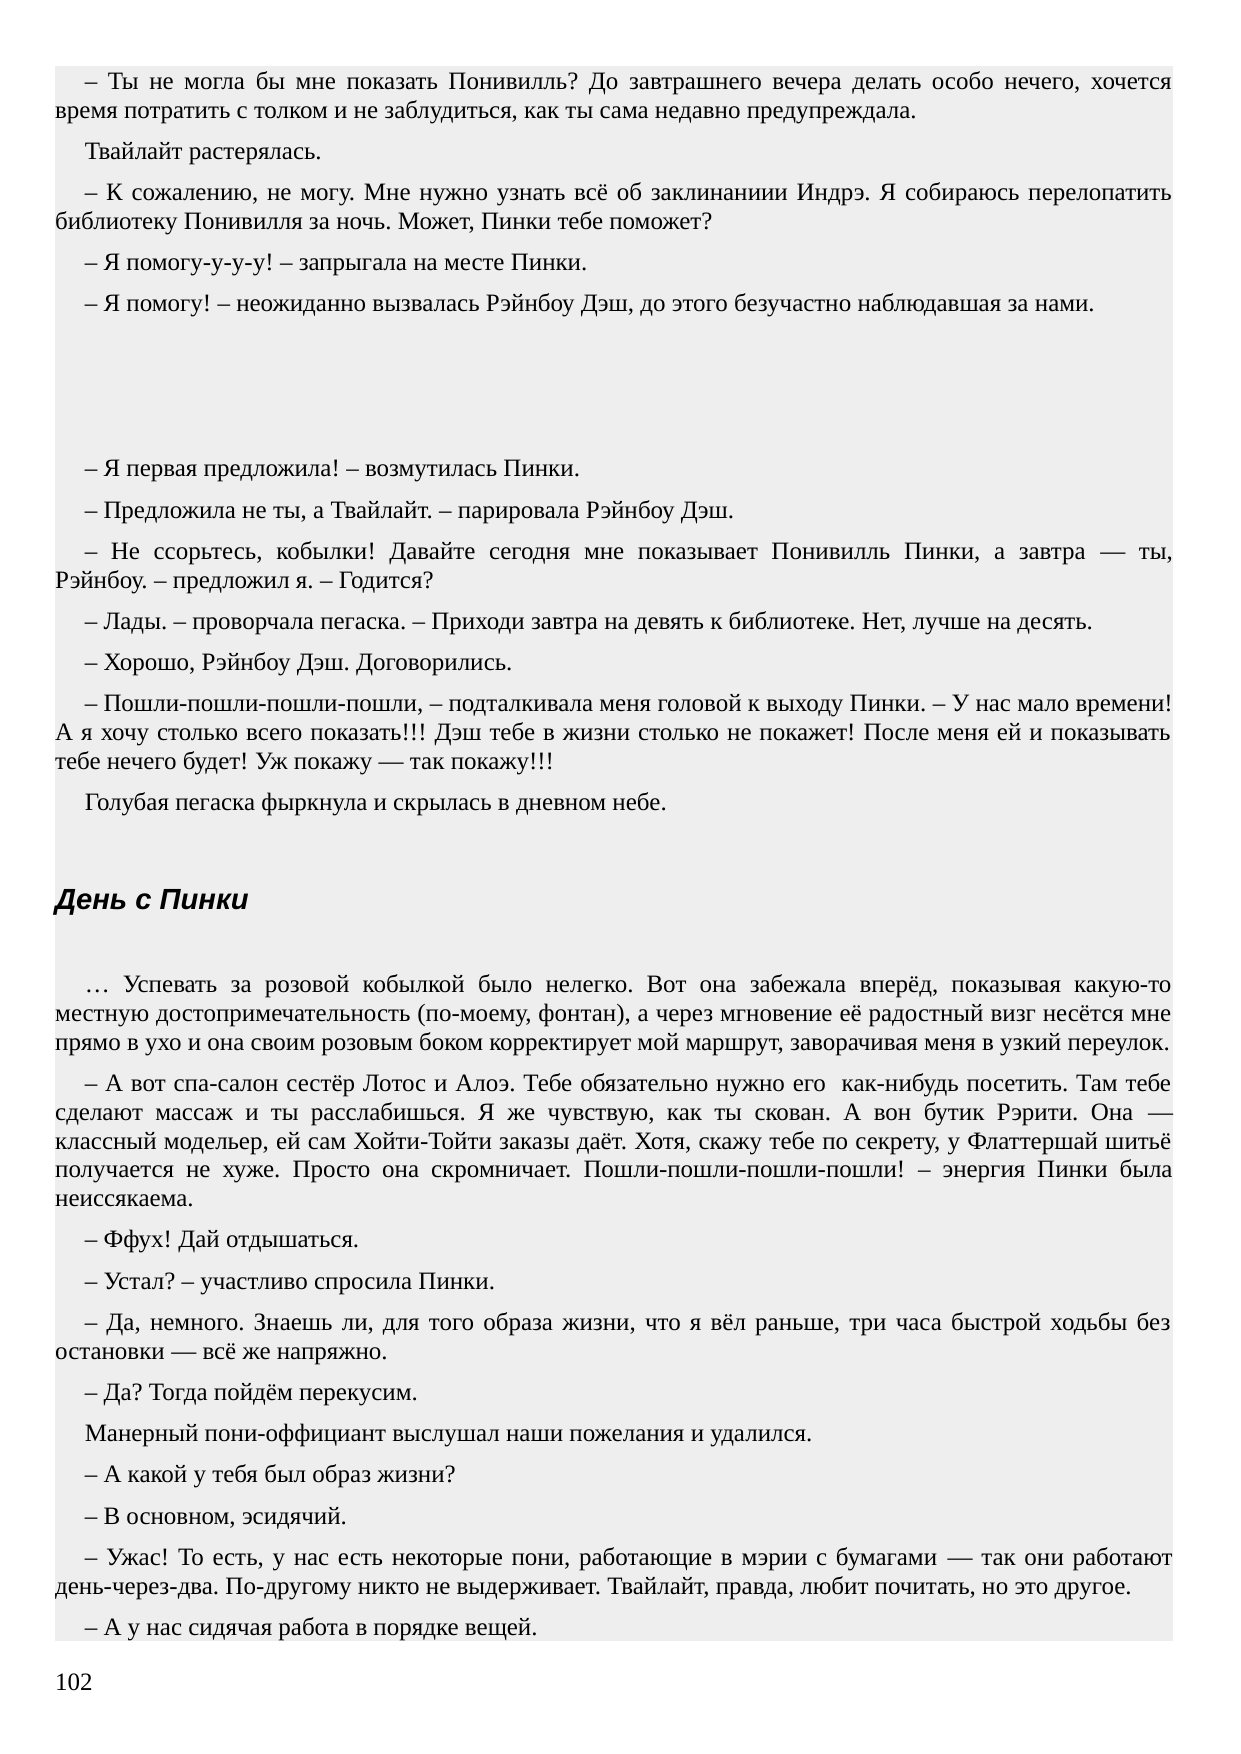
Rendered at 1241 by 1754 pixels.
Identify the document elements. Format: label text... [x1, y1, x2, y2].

text – Я первая предложила! – возмутилась Пинки. [55, 453, 1173, 482]
text – Я помогу! – неожиданно вызвалась Рэйнбоу Дэш, до этого безучастно наблюдавшая за нами. [55, 288, 1173, 317]
text – Не ссорьтесь, кобылки! Давайте сегодня мне показывает Понивилль Пинки, а завтра — ты, Рэйнбоу. – предложил я. – Годится? [55, 536, 1173, 593]
text – Ффух! Дай отдышаться. [55, 1224, 1173, 1253]
text – Пошли-пошли-пошли-пошли, – подталкивала меня головой к выходу Пинки. – У нас мало времени! А я хочу столько всего показать!!! Дэш тебе в жизни столько не покажет! После меня ей и показывать тебе нечего будет! Уж покажу — так покажу!!! [55, 688, 1173, 775]
text – Ты не могла бы мне показать Понивилль? До завтрашнего вечера делать особо нечего, хочется время потратить с толком и не заблудиться, как ты сама недавно предупреждала. [55, 66, 1173, 123]
subtitle День с Пинки [55, 882, 1173, 916]
text – Хорошо, Рэйнбоу Дэш. Договорились. [55, 647, 1173, 676]
text … Успевать за розовой кобылкой было нелегко. Вот она забежала вперёд, показывая какую-то местную достопримечательность (по-моему, фонтан), а через мгновение её радостный визг несётся мне прямо в ухо и она своим розовым боком корректирует мой маршрут, заворачивая меня в узкий переулок. [55, 969, 1173, 1056]
text – Устал? – участливо спросила Пинки. [55, 1266, 1173, 1294]
text – Я помогу-у-у-у! – запрыгала на месте Пинки. [55, 247, 1173, 276]
text – Ужас! То есть, у нас есть некоторые пони, работающие в мэрии с бумагами — так они работают день-через-два. По-другому никто не выдерживает. Твайлайт, правда, любит почитать, но это другое. [55, 1542, 1173, 1599]
text – А какой у тебя был образ жизни? [55, 1459, 1173, 1488]
text Манерный пони-оффициант выслушал наши пожелания и удалился. [55, 1418, 1173, 1447]
text – Да? Тогда пойдём перекусим. [55, 1377, 1173, 1406]
text Твайлайт растерялась. [55, 136, 1173, 165]
text – В основном, эсидячий. [55, 1501, 1173, 1529]
text – Предложила не ты, а Твайлайт. – парировала Рэйнбоу Дэш. [55, 495, 1173, 523]
text – Лады. – проворчала пегаска. – Приходи завтра на девять к библиотеке. Нет, лучше на десять. [55, 606, 1173, 635]
text – А вот спа-салон сестёр Лотос и Алоэ. Тебе обязательно нужно его как-нибудь посетить. Там тебе сделают массаж и ты расслабишься. Я же чувствую, как ты скован. А вон бутик Рэрити. Она — классный модельер, ей сам Хойти-Тойти заказы даёт. Хотя, скажу тебе по секрету, у Флаттершай шитьё получается не хуже. Просто она скромничает. Пошли-пошли-пошли-пошли! – энергия Пинки была неиссякаема. [55, 1068, 1173, 1212]
text – К сожалению, не могу. Мне нужно узнать всё об заклинаниии Индрэ. Я собираюсь перелопатить библиотеку Понивилля за ночь. Может, Пинки тебе поможет? [55, 177, 1173, 235]
text – А у нас сидячая работа в порядке вещей. [55, 1612, 1173, 1641]
text Голубая пегаска фыркнула и скрылась в дневном небе. [55, 787, 1173, 816]
text – Да, немного. Знаешь ли, для того образа жизни, что я вёл раньше, три часа быстрой ходьбы без остановки — всё же напряжно. [55, 1307, 1173, 1364]
